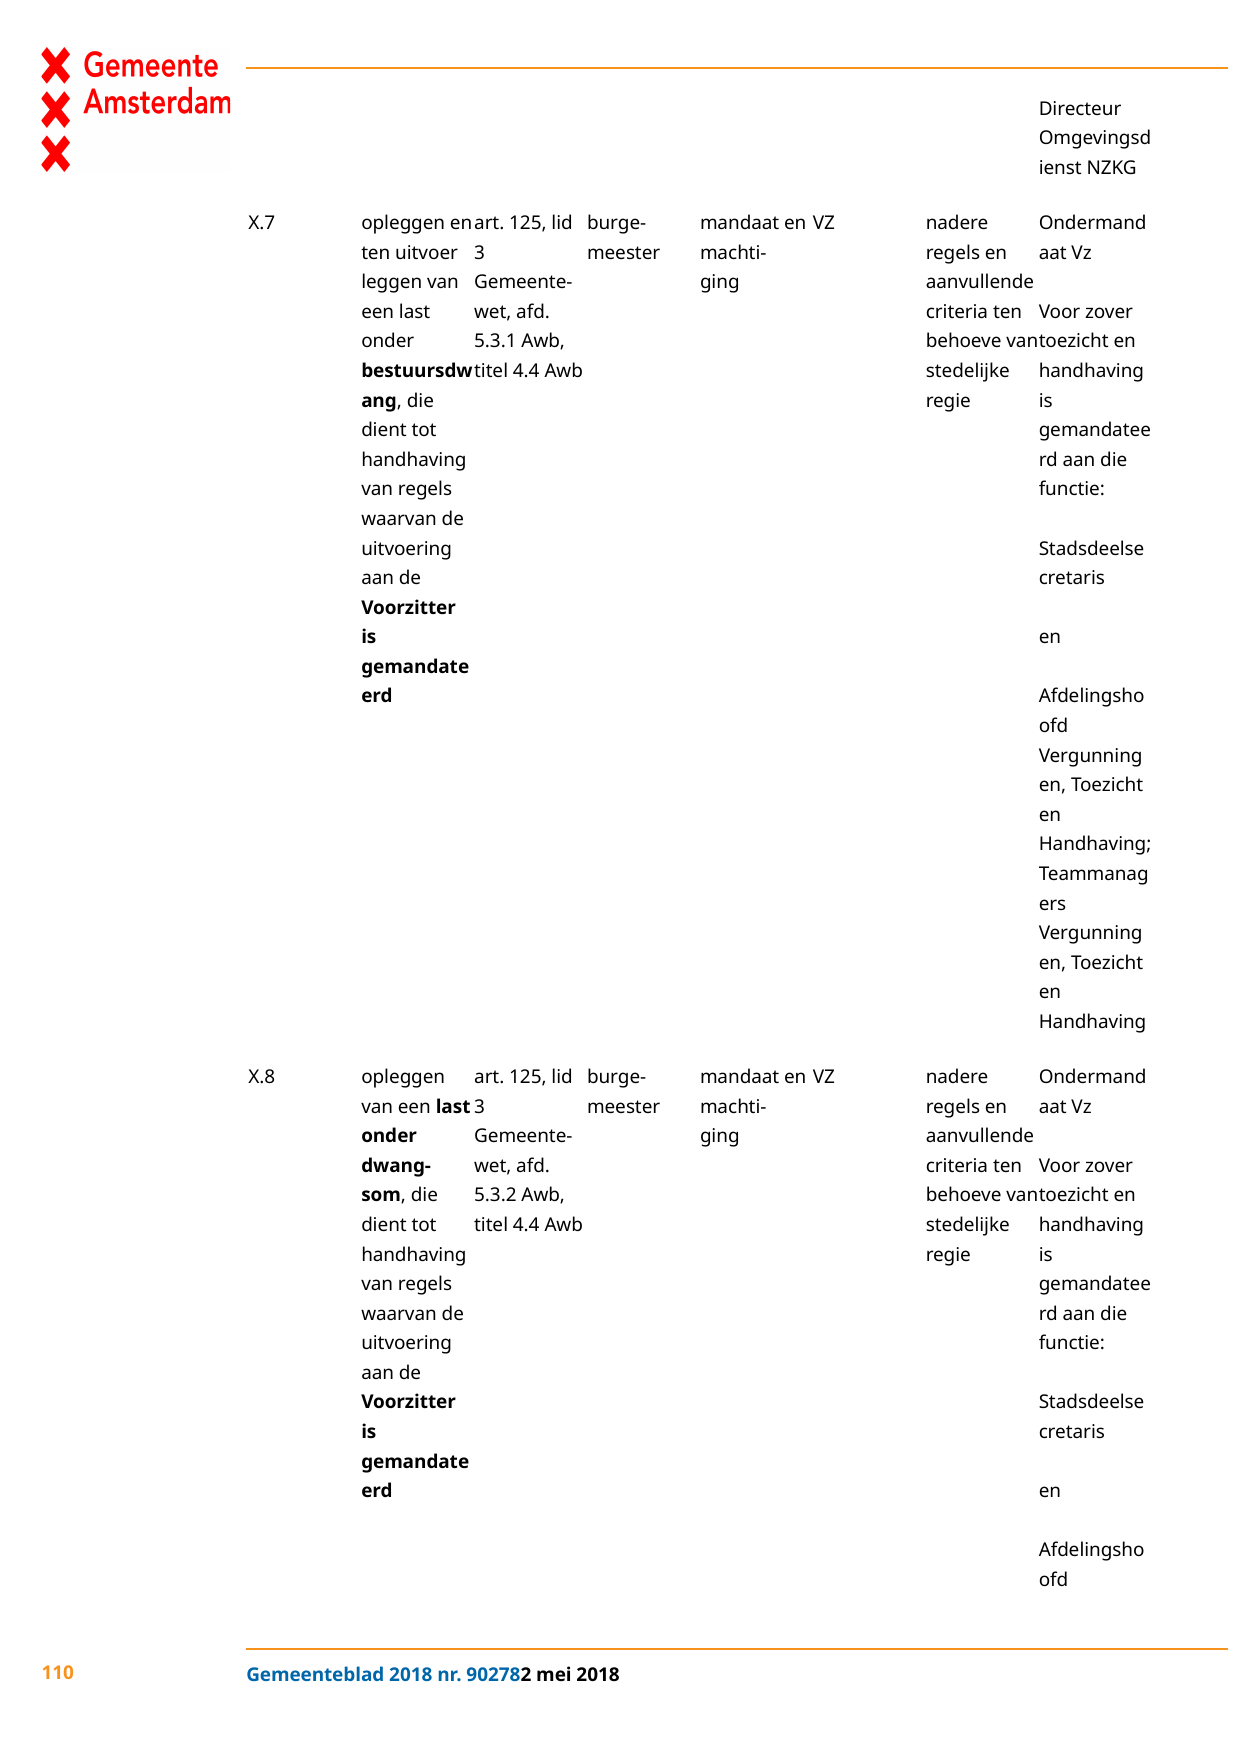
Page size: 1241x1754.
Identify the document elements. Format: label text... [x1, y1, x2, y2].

table_cell X.8 [248, 1034, 361, 1592]
table_cell Directeur Omgevingsdienst NZKG [1039, 95, 1152, 180]
table_cell burge-meester [587, 180, 700, 1034]
table_cell [813, 95, 926, 180]
table_cell [474, 95, 587, 180]
table_cell opleggen en ten uitvoer leggen van een last onder bestuursdwang, die dient tot handhaving van regels waarvan de uitvoering aan de Voorzitter is gemandateerd [361, 180, 474, 1034]
table_cell VZ [813, 1034, 926, 1592]
table_cell art. 125, lid 3 Gemeente-wet, afd. 5.3.2 Awb, titel 4.4 Awb [474, 1034, 587, 1592]
picture [41, 47, 231, 172]
table_cell X.7 [248, 180, 361, 1034]
table_cell [926, 95, 1038, 180]
table_cell [587, 95, 700, 180]
table_cell nadere regels en aanvullende criteria ten behoeve van stedelijke regie [926, 180, 1038, 1034]
table_cell Ondermandaat Vz Voor zover toezicht en handhaving is gemandateerd aan die functie: Stadsdeelsecretaris en Afdelingshoofd [1039, 1034, 1152, 1592]
table_cell opleggen van een last onder dwang-som, die dient tot handhaving van regels waarvan de uitvoering aan de Voorzitter is gemandateerd [361, 1034, 474, 1592]
table_cell art. 125, lid 3 Gemeente-wet, afd. 5.3.1 Awb, titel 4.4 Awb [474, 180, 587, 1034]
table_cell [248, 95, 361, 180]
table_cell nadere regels en aanvullende criteria ten behoeve van stedelijke regie [926, 1034, 1038, 1592]
table_cell [361, 95, 474, 180]
table_cell mandaat en machti- ging [700, 180, 813, 1034]
table_cell burge-meester [587, 1034, 700, 1592]
table_cell Ondermandaat Vz Voor zover toezicht en handhaving is gemandateerd aan die functie: Stadsdeelsecretaris en Afdelingshoofd Vergunningen, Toezicht en Handhaving; Teammanagers Vergunningen, Toezicht en Handhaving [1039, 180, 1152, 1034]
table_cell mandaat en machti- ging [700, 1034, 813, 1592]
table_cell [700, 95, 813, 180]
table_cell VZ [813, 180, 926, 1034]
